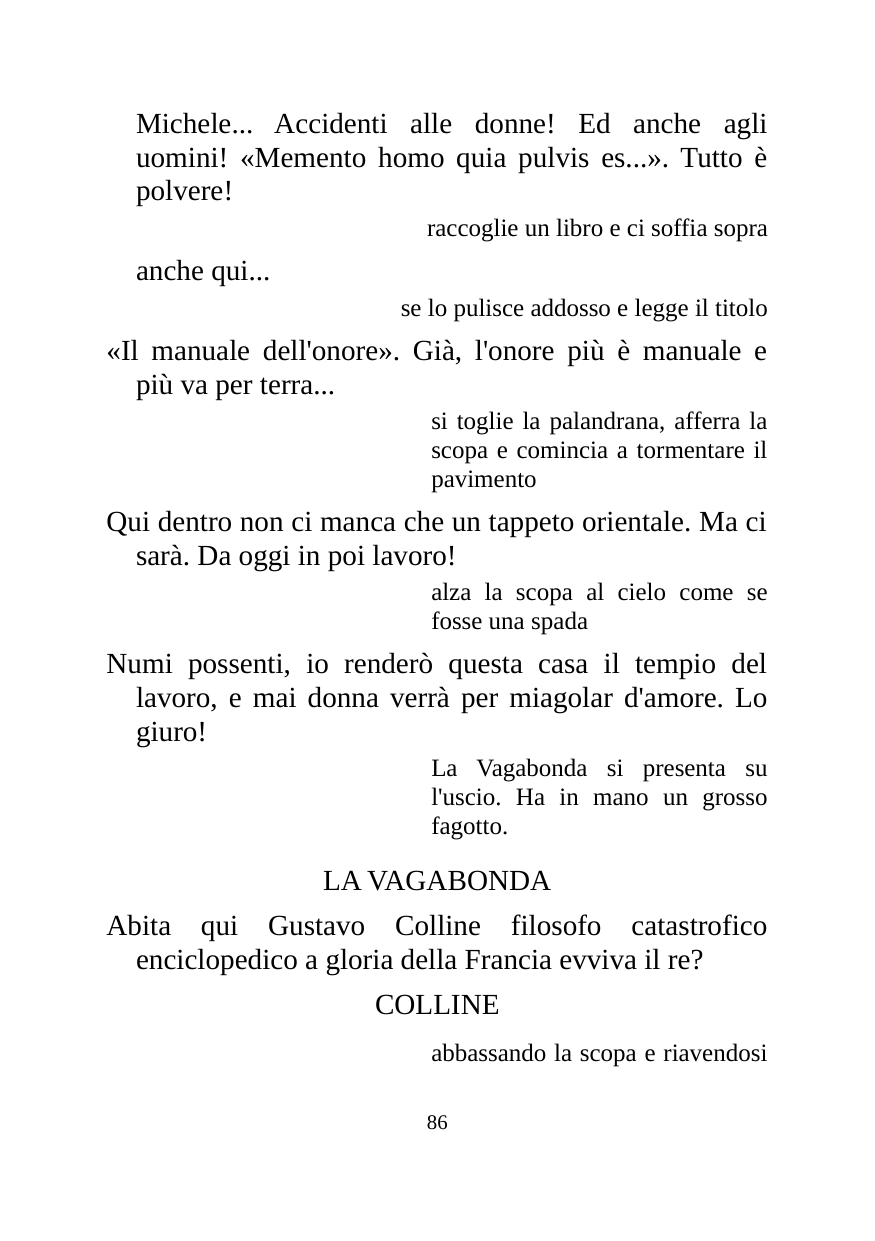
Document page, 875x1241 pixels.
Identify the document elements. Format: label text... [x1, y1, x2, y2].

text anche qui... [136, 253, 768, 287]
text se lo pulisce addosso e legge il titolo [342, 293, 768, 322]
text alza la scopa al cielo come se fosse una spada [431, 577, 768, 635]
text Michele... Accidenti alle donne! Ed anche agli uomini! «Memento homo quia pulvis es...». Tutto è polvere! [106, 106, 768, 207]
text Numi possenti, io renderò questa casa il tempio del lavoro, e mai donna verrà per miagolar d'amore. Lo giuro! [106, 647, 768, 747]
text LA VAGABONDA [106, 863, 768, 897]
text «Il manuale dell'onore». Già, l'onore più è manuale e più va per terra... [106, 333, 768, 400]
text La Vagabonda si presenta su l'uscio. Ha in mano un grosso fagotto. [431, 753, 768, 839]
text si toglie la palandrana, afferra la scopa e comincia a tormentare il pavimento [431, 406, 768, 493]
text abbassando la scopa e riavendosi [431, 1038, 768, 1067]
text COLLINE [106, 987, 768, 1021]
text raccoglie un libro e ci soffia sopra [342, 213, 768, 242]
text Qui dentro non ci manca che un tappeto orientale. Ma ci sarà. Da oggi in poi lavoro! [106, 504, 768, 571]
text Abita qui Gustavo Colline filosofo catastrofico enciclopedico a gloria della Francia evviva il re? [106, 908, 768, 975]
